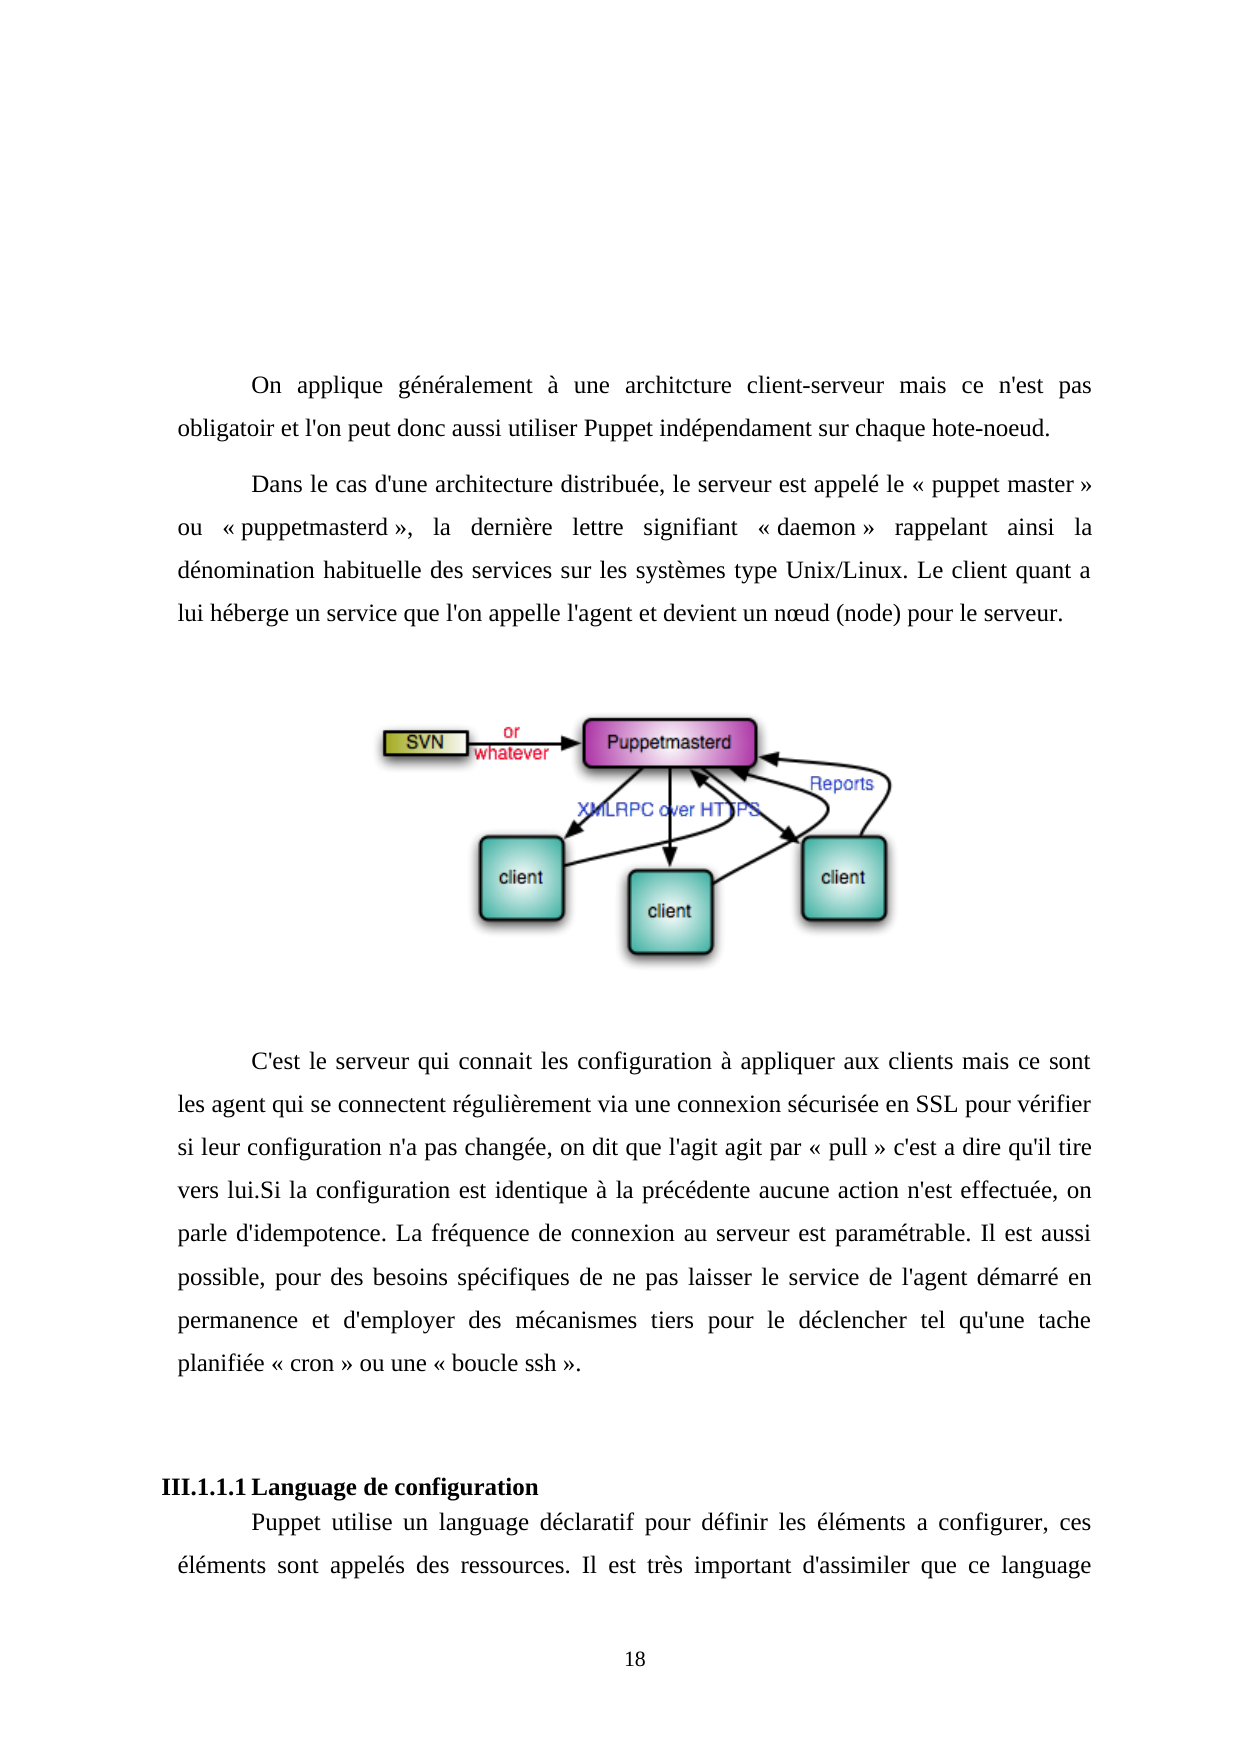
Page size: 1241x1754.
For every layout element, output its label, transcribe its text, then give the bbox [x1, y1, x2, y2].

text Dans le cas d'une architecture distribuée, le serveur est appelé le « puppet master » ou « puppetmasterd », la dernière lettre signifiant « daemon » rappelant ainsi la dénomination habituelle des services sur les systèmes type Unix/Linux. Le client quant a lui héberge un service que l'on appelle l'agent et devient un nœud (node) pour le serveur. [177, 469, 1092, 627]
text C'est le serveur qui connait les configuration à appliquer aux clients mais ce sont les agent qui se connectent régulièrement via une connexion sécurisée en SSL pour vérifier si leur configuration n'a pas changée, on dit que l'agit agit par « pull » c'est a dire qu'il tire vers lui.Si la configuration est identique à la précédente aucune action n'est effectuée, on parle d'idempotence. La fréquence de connexion au serveur est paramétrable. Il est aussi possible, pour des besoins spécifiques de ne pas laisser le service de l'agent démarré en permanence et d'employer des mécanismes tiers pour le déclencher tel qu'une tache planifiée « cron » ou une « boucle ssh ». [177, 1046, 1092, 1377]
text On applique généralement à une architcture client-serveur mais ce n'est pas obligatoir et l'on peut donc aussi utiliser Puppet indépendament sur chaque hote-noeud. [177, 370, 1092, 442]
picture [368, 709, 902, 976]
subtitle Language de configuration [161, 1472, 1092, 1500]
text Puppet utilise un language déclaratif pour définir les éléments a configurer, ces éléments sont appelés des ressources. Il est très important d'assimiler que ce language [177, 1507, 1092, 1578]
